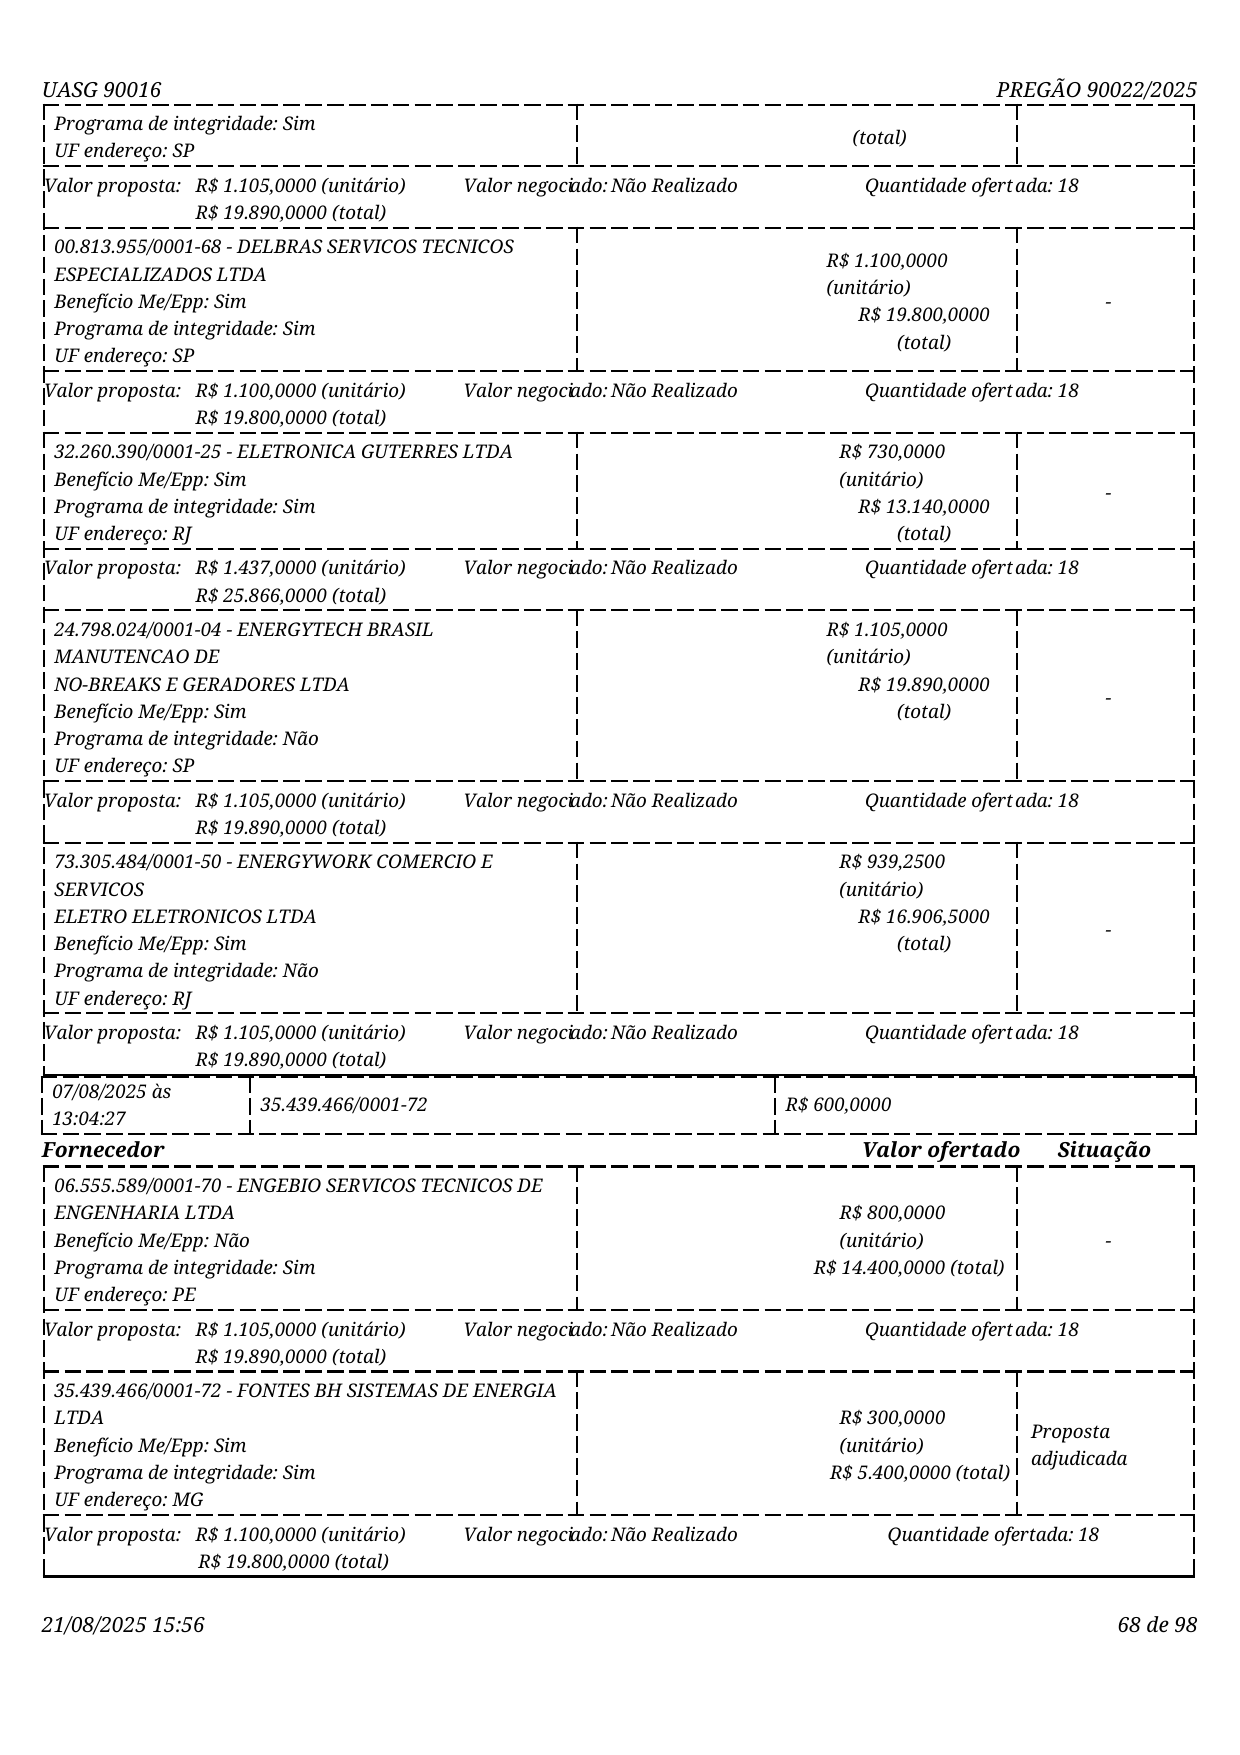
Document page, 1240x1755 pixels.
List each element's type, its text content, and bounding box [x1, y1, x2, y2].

table_cell Quantidade ofert [826, 1012, 1017, 1074]
table_cell [577, 1370, 787, 1514]
table_cell 00.813.955/0001-68 - DELBRAS SERVICOS TECNICOS ESPECIALIZADOS LTDA Benefício Me/Epp: Sim Programa de integridade: Sim UF endereço: SP [44, 227, 577, 370]
table_cell ado: Não Realizado [577, 165, 826, 227]
table_cell ada: 18 [1017, 1012, 1101, 1074]
table_cell R$ 300,0000 (unitário) R$ 5.400,0000 (total) [788, 1370, 1017, 1514]
table_cell [577, 609, 826, 780]
table_cell [1101, 370, 1194, 432]
table_cell Quantidade ofert [826, 548, 1017, 609]
table_cell ada: 18 [1017, 370, 1101, 432]
table_cell [1101, 165, 1194, 227]
table_cell [1017, 104, 1101, 165]
table_cell Valor proposta: R$ 1.105,0000 (unitário) Valor negoci R$ 19.890,0000 (total) [44, 1012, 577, 1074]
table_cell Programa de integridade: Sim UF endereço: SP [44, 104, 577, 165]
table_header - [1101, 1165, 1194, 1309]
table_header R$ 600,0000 [775, 1076, 1196, 1133]
table_cell Valor proposta: R$ 1.105,0000 (unitário) Valor negoci R$ 19.890,0000 (total) [44, 1309, 577, 1370]
table_cell ado: Não Realizado [577, 1514, 787, 1575]
table_cell [577, 432, 826, 548]
table_header 06.555.589/0001-70 - ENGEBIO SERVICOS TECNICOS DE ENGENHARIA LTDA Benefício Me/Epp: Não Programa de integridade: Sim UF endereço: PE [44, 1165, 577, 1309]
table_cell R$ 939,2500 (unitário) R$ 16.906,5000 (total) [826, 842, 1017, 1012]
table_header [577, 1165, 787, 1309]
text Fornecedor Valor ofertado Situação [42, 1135, 1200, 1163]
table_cell ado: Não Realizado [577, 1012, 826, 1074]
table_cell ado: Não Realizado [577, 548, 826, 609]
table_cell [1101, 1309, 1194, 1370]
table_cell [1101, 548, 1194, 609]
table_cell Valor proposta: R$ 1.437,0000 (unitário) Valor negoci R$ 25.866,0000 (total) [44, 548, 577, 609]
table_cell R$ 1.105,0000 (unitário) R$ 19.890,0000 (total) [826, 609, 1017, 780]
table_cell Valor proposta: R$ 1.105,0000 (unitário) Valor negoci R$ 19.890,0000 (total) [44, 165, 577, 227]
table_cell Quantidade ofert [826, 370, 1017, 432]
table_header 07/08/2025 às 13:04:27 [42, 1076, 250, 1133]
table_cell [577, 227, 826, 370]
table_cell Quantidade ofert [826, 165, 1017, 227]
table_cell Quantidade ofert [826, 780, 1017, 842]
table_cell ado: Não Realizado [577, 780, 826, 842]
table_cell [1017, 609, 1101, 780]
table_cell Quantidade ofert [788, 1309, 1017, 1370]
table_cell - [1101, 842, 1194, 1012]
table_cell [1101, 1012, 1194, 1074]
table_cell [577, 104, 826, 165]
table_cell Proposta adjudicada [1017, 1370, 1194, 1514]
table_cell ada: 18 [1017, 1309, 1101, 1370]
table_cell [577, 842, 826, 1012]
table_cell R$ 1.100,0000 (unitário) R$ 19.800,0000 (total) [826, 227, 1017, 370]
table_cell ada: 18 [1017, 165, 1101, 227]
table_cell Valor proposta: R$ 1.105,0000 (unitário) Valor negoci R$ 19.890,0000 (total) [44, 780, 577, 842]
table_cell ado: Não Realizado [577, 1309, 787, 1370]
table_cell Valor proposta: R$ 1.100,0000 (unitário) Valor negoci R$ 19.800,0000 (total) [44, 1514, 577, 1575]
table_cell ada: 18 [1017, 548, 1101, 609]
table_cell (total) [826, 104, 1017, 165]
table_cell - [1101, 432, 1194, 548]
table_cell [1017, 432, 1101, 548]
table_cell - [1101, 227, 1194, 370]
table_header R$ 800,0000 (unitário) R$ 14.400,0000 (total) [788, 1165, 1017, 1309]
table_cell - [1101, 104, 1194, 165]
table_cell 24.798.024/0001-04 - ENERGYTECH BRASIL MANUTENCAO DE NO-BREAKS E GERADORES LTDA Benefício Me/Epp: Sim Programa de integridade: Não UF endereço: SP [44, 609, 577, 780]
table_cell R$ 730,0000 (unitário) R$ 13.140,0000 (total) [826, 432, 1017, 548]
table_cell [1101, 780, 1194, 842]
table_cell Quantidade ofertada: 18 [788, 1514, 1194, 1575]
table_cell [1017, 842, 1101, 1012]
table_cell 32.260.390/0001-25 - ELETRONICA GUTERRES LTDA Benefício Me/Epp: Sim Programa de integridade: Sim UF endereço: RJ [44, 432, 577, 548]
table_cell ada: 18 [1017, 780, 1101, 842]
table_header 35.439.466/0001-72 [250, 1076, 775, 1133]
table_header [1017, 1165, 1101, 1309]
table_cell 73.305.484/0001-50 - ENERGYWORK COMERCIO E SERVICOS ELETRO ELETRONICOS LTDA Benefício Me/Epp: Sim Programa de integridade: Não UF endereço: RJ [44, 842, 577, 1012]
table_cell - [1101, 609, 1194, 780]
table_cell ado: Não Realizado [577, 370, 826, 432]
table_cell 35.439.466/0001-72 - FONTES BH SISTEMAS DE ENERGIA LTDA Benefício Me/Epp: Sim Programa de integridade: Sim UF endereço: MG [44, 1370, 577, 1514]
table_cell [1017, 227, 1101, 370]
table_cell Valor proposta: R$ 1.100,0000 (unitário) Valor negoci R$ 19.800,0000 (total) [44, 370, 577, 432]
